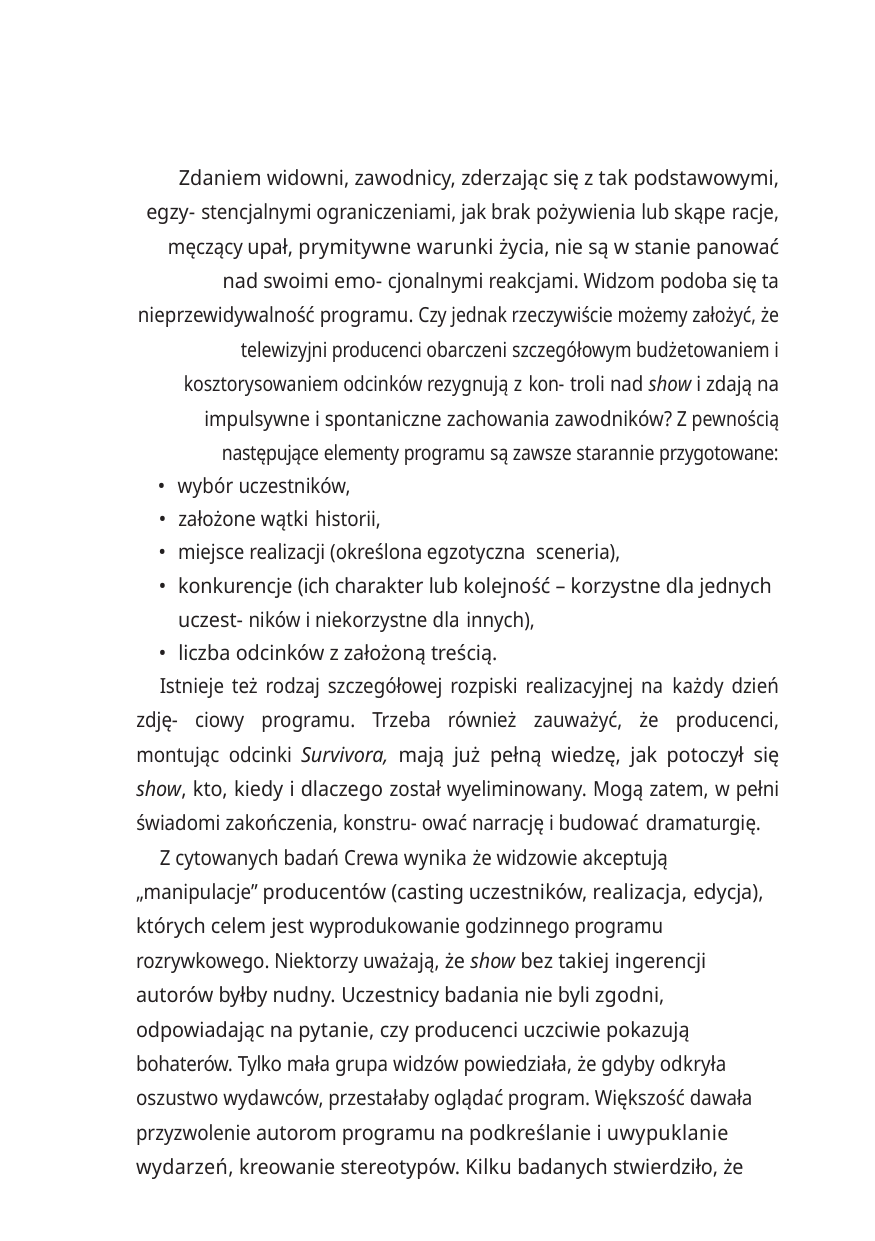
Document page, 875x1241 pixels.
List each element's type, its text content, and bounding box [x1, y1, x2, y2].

text Zdaniem widowni, zawodnicy, zderzając się z tak podstawowymi, egzy- stencjalnymi ograniczeniami, jak brak pożywienia lub skąpe racje, męczący upał, prymitywne warunki życia, nie są w stanie panować nad swoimi emo- cjonalnymi reakcjami. Widzom podoba się ta nieprzewidywalność programu. Czy jednak rzeczywiście możemy założyć, że telewizyjni producenci obarczeni szczegółowym budżetowaniem i kosztorysowaniem odcinków rezygnują z kon- troli nad show i zdają na impulsywne i spontaniczne zachowania zawodników? Z pewnością następujące elementy programu są zawsze starannie przygotowane: [136, 163, 779, 466]
list konkurencje (ich charakter lub kolejność – korzystne dla jednych uczest- ników i niekorzystne dla innych), [158, 571, 779, 634]
text Z cytowanych badań Crewa wynika że widzowie akceptują „manipulacje” producentów (casting uczestników, realizacja, edycja), których celem jest wyprodukowanie godzinnego programu rozrywkowego. Niektorzy uważają, że show bez takiej ingerencji autorów byłby nudny. Uczestnicy badania nie byli zgodni, odpowiadając na pytanie, czy producenci uczciwie pokazują bohaterów. Tylko mała grupa widzów powiedziała, że gdyby odkryła oszustwo wydawców, przestałaby oglądać program. Większość dawała przyzwolenie autorom programu na podkreślanie i uwypuklanie wydarzeń, kreowanie stereotypów. Kilku badanych stwierdziło, że [136, 843, 780, 1181]
text Istnieje też rodzaj szczegółowej rozpiski realizacyjnej na każdy dzień zdję- ciowy programu. Trzeba również zauważyć, że producenci, montując odcinki Survivora, mają już pełną wiedzę, jak potoczył się show, kto, kiedy i dlaczego został wyeliminowany. Mogą zatem, w pełni świadomi zakończenia, konstru- ować narrację i budować dramaturgię. [136, 671, 779, 837]
list liczba odcinków z założoną treścią. [158, 640, 791, 666]
list miejsce realizacji (określona egzotyczna sceneria), [158, 537, 791, 566]
list założone wątki historii, [158, 504, 791, 532]
list wybór uczestników, [157, 472, 791, 498]
